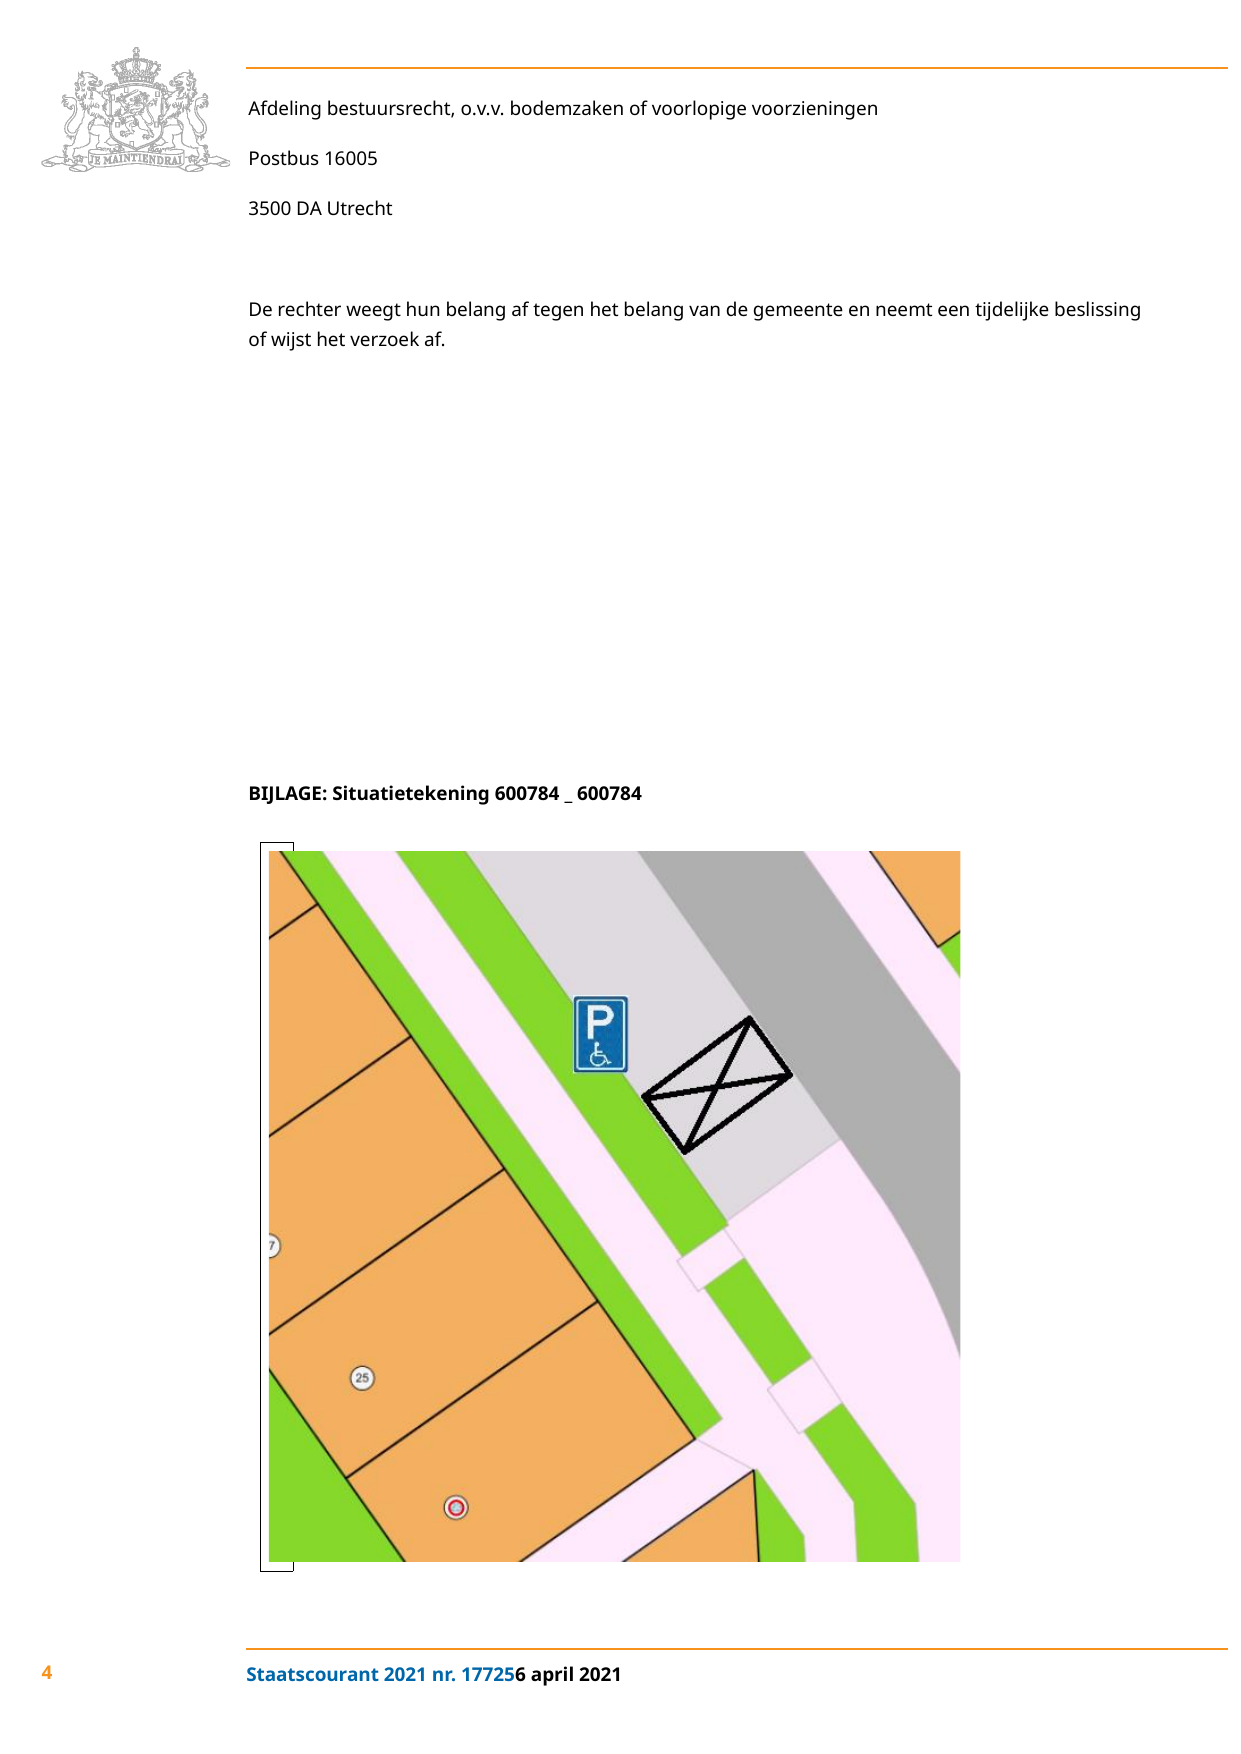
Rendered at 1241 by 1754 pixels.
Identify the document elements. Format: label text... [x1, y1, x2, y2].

picture [41, 47, 231, 172]
text 3500 DA Utrecht [248, 196, 1152, 221]
picture [268, 851, 961, 1562]
text Postbus 16005 [248, 145, 1152, 171]
text BIJLAGE: Situatietekening 600784 _ 600784 [248, 780, 1152, 806]
text Afdeling bestuursrecht, o.v.v. bodemzaken of voorlopige voorzieningen [248, 95, 1152, 121]
text De rechter weegt hun belang af tegen het belang van de gemeente en neemt een tijdelijke beslissing of wijst het verzoek af. [248, 296, 1152, 352]
